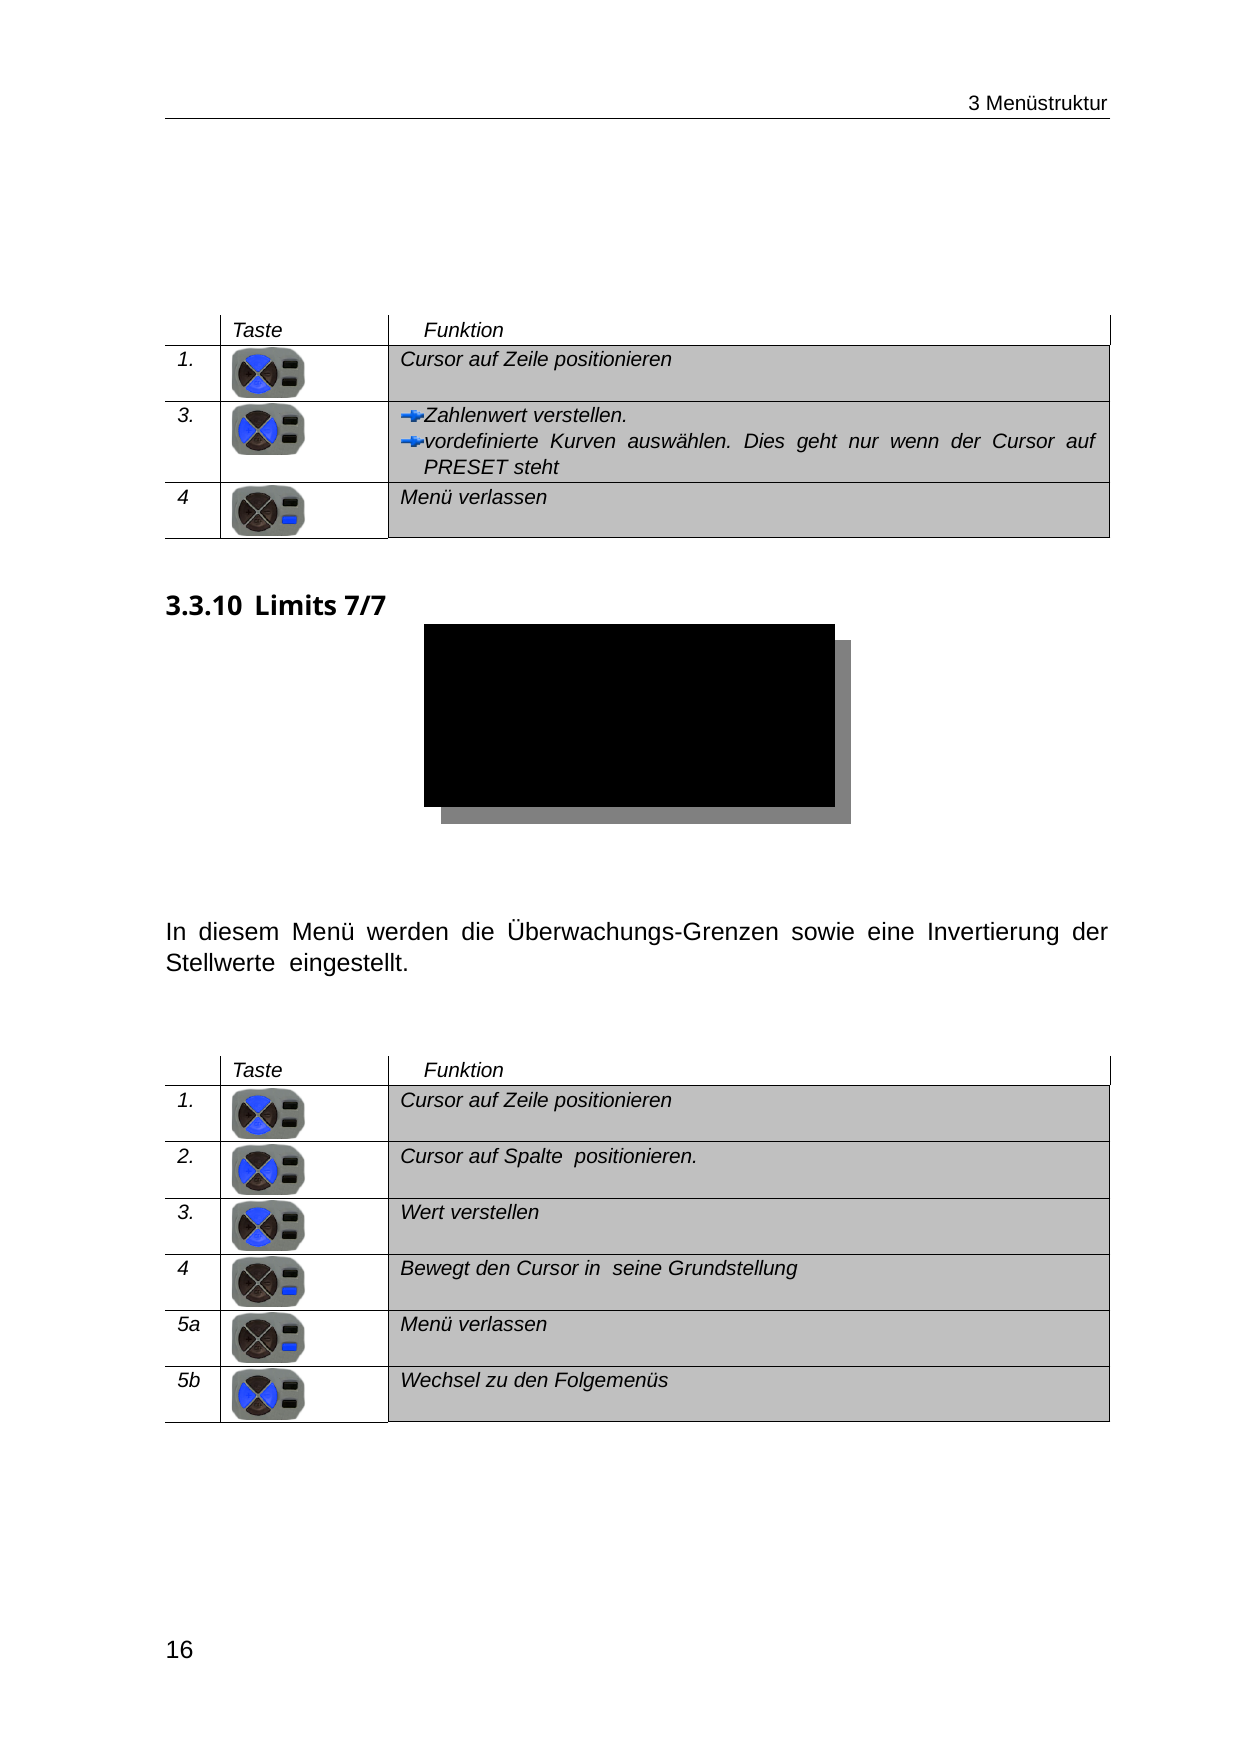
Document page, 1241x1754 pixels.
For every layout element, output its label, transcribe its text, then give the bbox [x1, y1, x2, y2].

table_cell Menü verlassen [389, 483, 1109, 537]
table_cell Menü verlassen [389, 1311, 1109, 1366]
text In diesem Menü werden die Überwachungs-Grenzen sowie eine Invertierung der Stellwerte eingestellt. [165, 918, 1110, 977]
table_header Taste [221, 315, 388, 345]
picture [231, 347, 306, 398]
table_cell Wechsel zu den Folgemenüs [389, 1367, 1109, 1421]
picture [401, 410, 424, 422]
table_cell Bewegt den Cursor in seine Grundstellung [389, 1255, 1109, 1310]
picture [231, 1200, 306, 1251]
table_cell 5b [165, 1367, 220, 1422]
table_cell 3. [165, 402, 220, 482]
table_header [165, 315, 220, 345]
picture [401, 436, 424, 447]
table_header Funktion [389, 1056, 1110, 1085]
table_cell [221, 1255, 388, 1310]
table_cell Zahlenwert verstellen. vordefinierte Kurven auswählen. Dies geht nur wenn der Cursor auf PRESET steht [389, 402, 1109, 482]
table_cell [221, 1311, 388, 1366]
table_header [165, 1056, 220, 1085]
table_cell [221, 1367, 388, 1422]
table_cell Cursor auf Zeile positionieren [389, 1086, 1109, 1141]
table_cell 5a [165, 1311, 220, 1366]
table_cell 4 [165, 483, 220, 538]
table_cell [221, 1199, 388, 1254]
table_cell [221, 402, 388, 482]
table_cell 3. [165, 1199, 220, 1254]
picture [231, 1144, 306, 1195]
table_cell Cursor auf Zeile positionieren [389, 346, 1109, 401]
table_cell Wert verstellen [389, 1199, 1109, 1254]
table_cell 2. [165, 1142, 220, 1198]
table_cell [221, 346, 388, 401]
picture [231, 403, 306, 455]
table_cell 1. [165, 346, 220, 401]
table_cell 1. [165, 1086, 220, 1141]
table_cell [221, 1142, 388, 1198]
table_cell [221, 483, 388, 538]
picture [231, 1088, 306, 1139]
picture [231, 1256, 306, 1307]
picture [231, 1312, 306, 1363]
table_cell 4 [165, 1255, 220, 1310]
table_cell [221, 1086, 388, 1141]
picture [231, 485, 306, 536]
table_header Funktion [389, 315, 1110, 345]
table_cell Cursor auf Spalte positionieren. [389, 1142, 1109, 1198]
subtitle Limits 7/7 [165, 587, 1110, 624]
table_header Taste [221, 1056, 388, 1085]
picture [231, 1368, 306, 1420]
